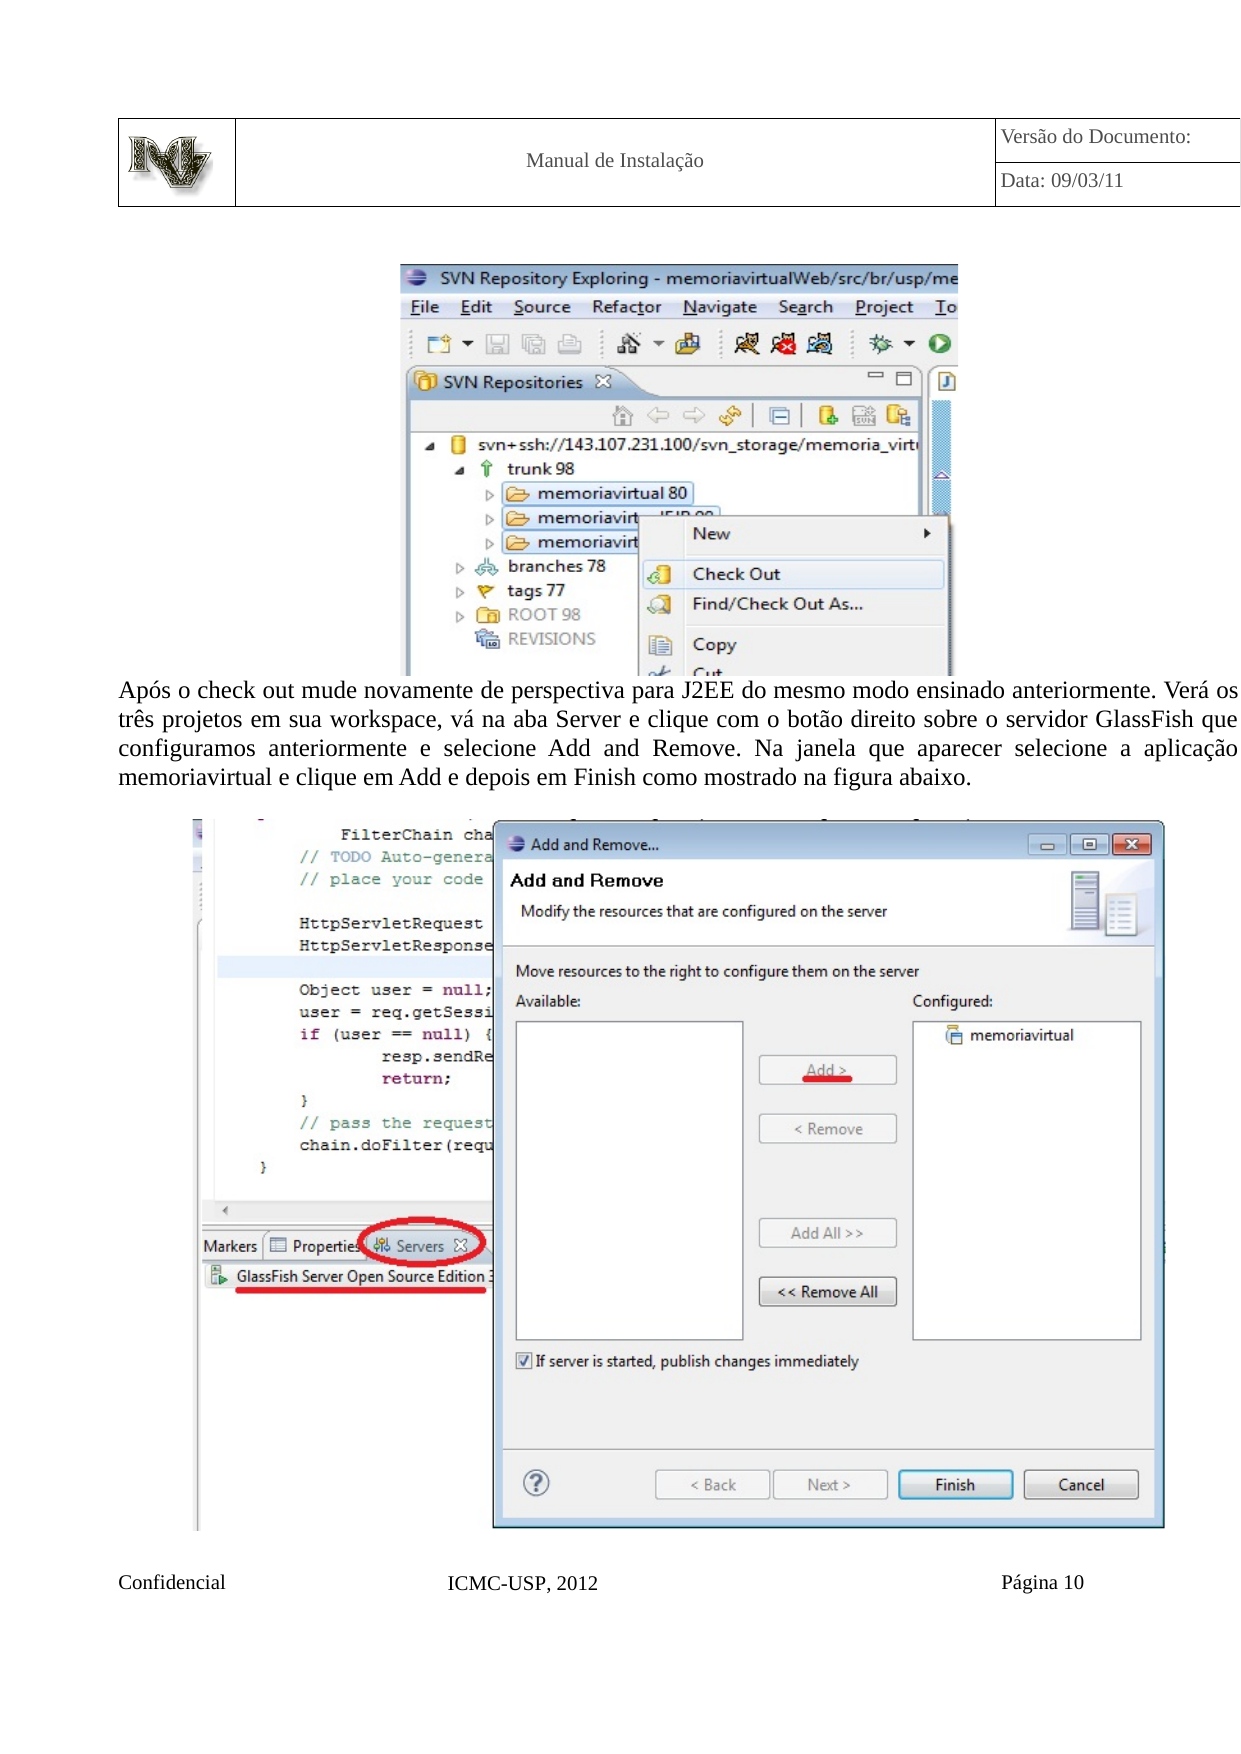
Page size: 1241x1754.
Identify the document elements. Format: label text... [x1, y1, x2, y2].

picture [123, 125, 214, 200]
text Após o check out mude novamente de perspectiva para J2EE do mesmo modo ensinado anteriormente. Verá os três projetos em sua workspace, vá na aba Server e clique com o botão direito sobre o servidor GlassFish que configuramos anteriormente e selecione Add and Remove. Na janela que aparecer selecione a aplicação memoriavirtual e clique em Add e depois em Finish como mostrado na figura abaixo. [118, 676, 1240, 791]
picture [192, 819, 1166, 1531]
picture [400, 264, 959, 676]
